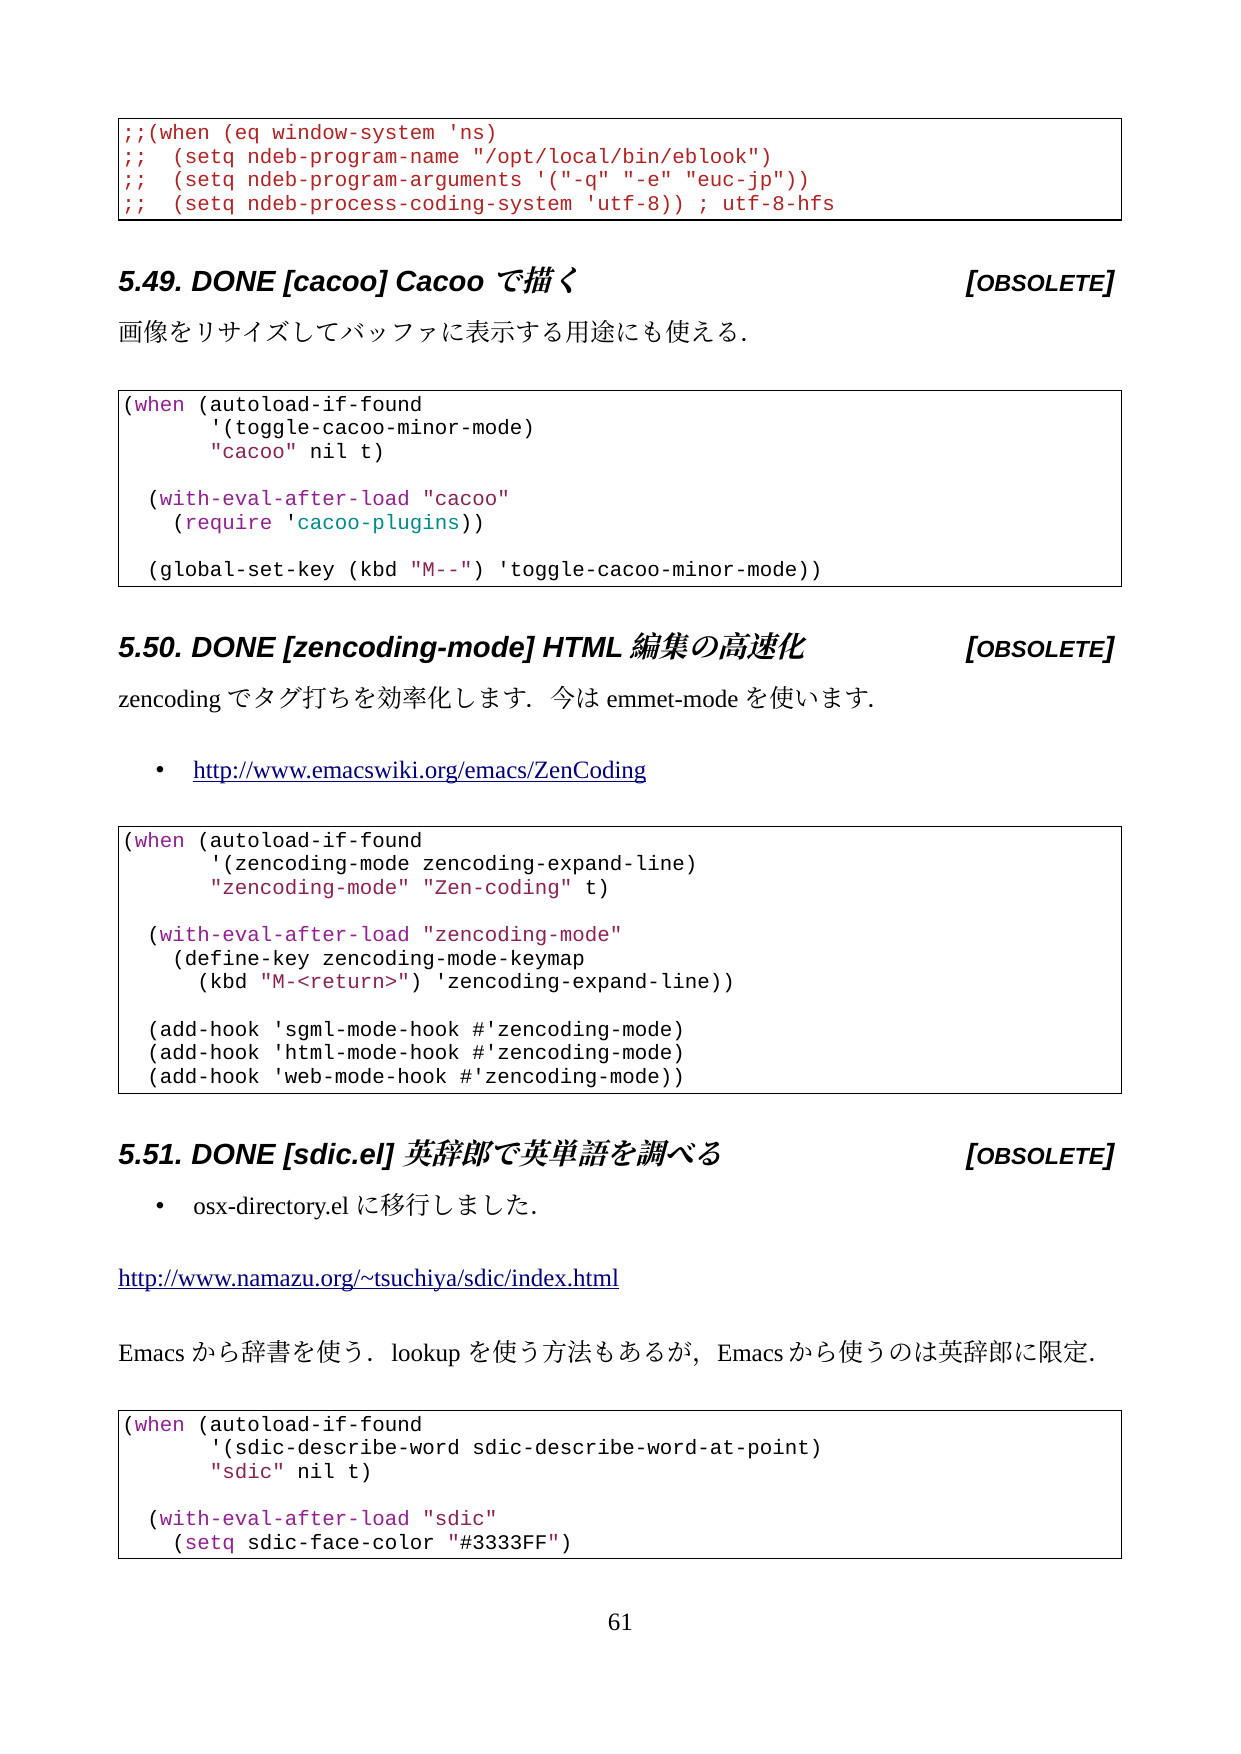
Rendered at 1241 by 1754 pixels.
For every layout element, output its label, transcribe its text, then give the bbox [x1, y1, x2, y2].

text (with-eval-after-load "sdic" [119, 1504, 1121, 1528]
subtitle DONE [cacoo] Cacoo で描く [obsolete] [118, 258, 1122, 300]
text ;; (setq ndeb-program-arguments '("-q" "-e" "euc-jp")) [119, 165, 1121, 189]
text (with-eval-after-load "zencoding-mode" [119, 920, 1121, 944]
text '(sdic-describe-word sdic-describe-word-at-point) [119, 1433, 1121, 1457]
text (add-hook 'web-mode-hook #'zencoding-mode)) [119, 1062, 1121, 1093]
text (add-hook 'sgml-mode-hook #'zencoding-mode) [119, 1015, 1121, 1038]
text (when (autoload-if-found [119, 391, 1121, 413]
text (require 'cacoo-plugins)) [119, 508, 1121, 531]
text '(toggle-cacoo-minor-mode) [119, 413, 1121, 437]
text (kbd "M-<return>") 'zencoding-expand-line)) [119, 967, 1121, 991]
list http://www.emacswiki.org/emacs/ZenCoding [156, 756, 1122, 813]
text (setq sdic-face-color "#3333FF") [119, 1528, 1121, 1558]
text (global-set-key (kbd "M--") 'toggle-cacoo-minor-mode)) [119, 555, 1121, 586]
text "cacoo" nil t) [119, 437, 1121, 461]
text (add-hook 'html-mode-hook #'zencoding-mode) [119, 1038, 1121, 1062]
text 画像をリサイズしてバッファに表示する用途にも使える． [118, 312, 1122, 377]
text ;; (setq ndeb-program-name "/opt/local/bin/eblook") [119, 142, 1121, 165]
subtitle DONE [zencoding-mode] HTML編集の高速化 [obsolete] [118, 624, 1122, 666]
text Emacs から辞書を使う．lookup を使う方法もあるが，Emacsから使うのは英辞郎に限定． [118, 1333, 1122, 1397]
text ;;(when (eq window-system 'ns) [119, 119, 1121, 142]
text ;; (setq ndeb-process-coding-system 'utf-8)) ; utf-8-hfs [119, 189, 1121, 219]
text "zencoding-mode" "Zen-coding" t) [119, 873, 1121, 897]
text (with-eval-after-load "cacoo" [119, 484, 1121, 508]
text http://www.namazu.org/~tsuchiya/sdic/index.html [118, 1263, 1122, 1320]
list osx-directory.el に移行しました． [156, 1185, 1122, 1250]
text '(zencoding-mode zencoding-expand-line) [119, 849, 1121, 873]
text (when (autoload-if-found [119, 1411, 1121, 1433]
text (define-key zencoding-mode-keymap [119, 944, 1121, 967]
text zencoding でタグ打ちを効率化します．今は emmet-mode を使います． [118, 678, 1122, 743]
text (when (autoload-if-found [119, 827, 1121, 849]
subtitle DONE [sdic.el] 英辞郎で英単語を調べる [obsolete] [118, 1131, 1122, 1173]
text "sdic" nil t) [119, 1457, 1121, 1481]
